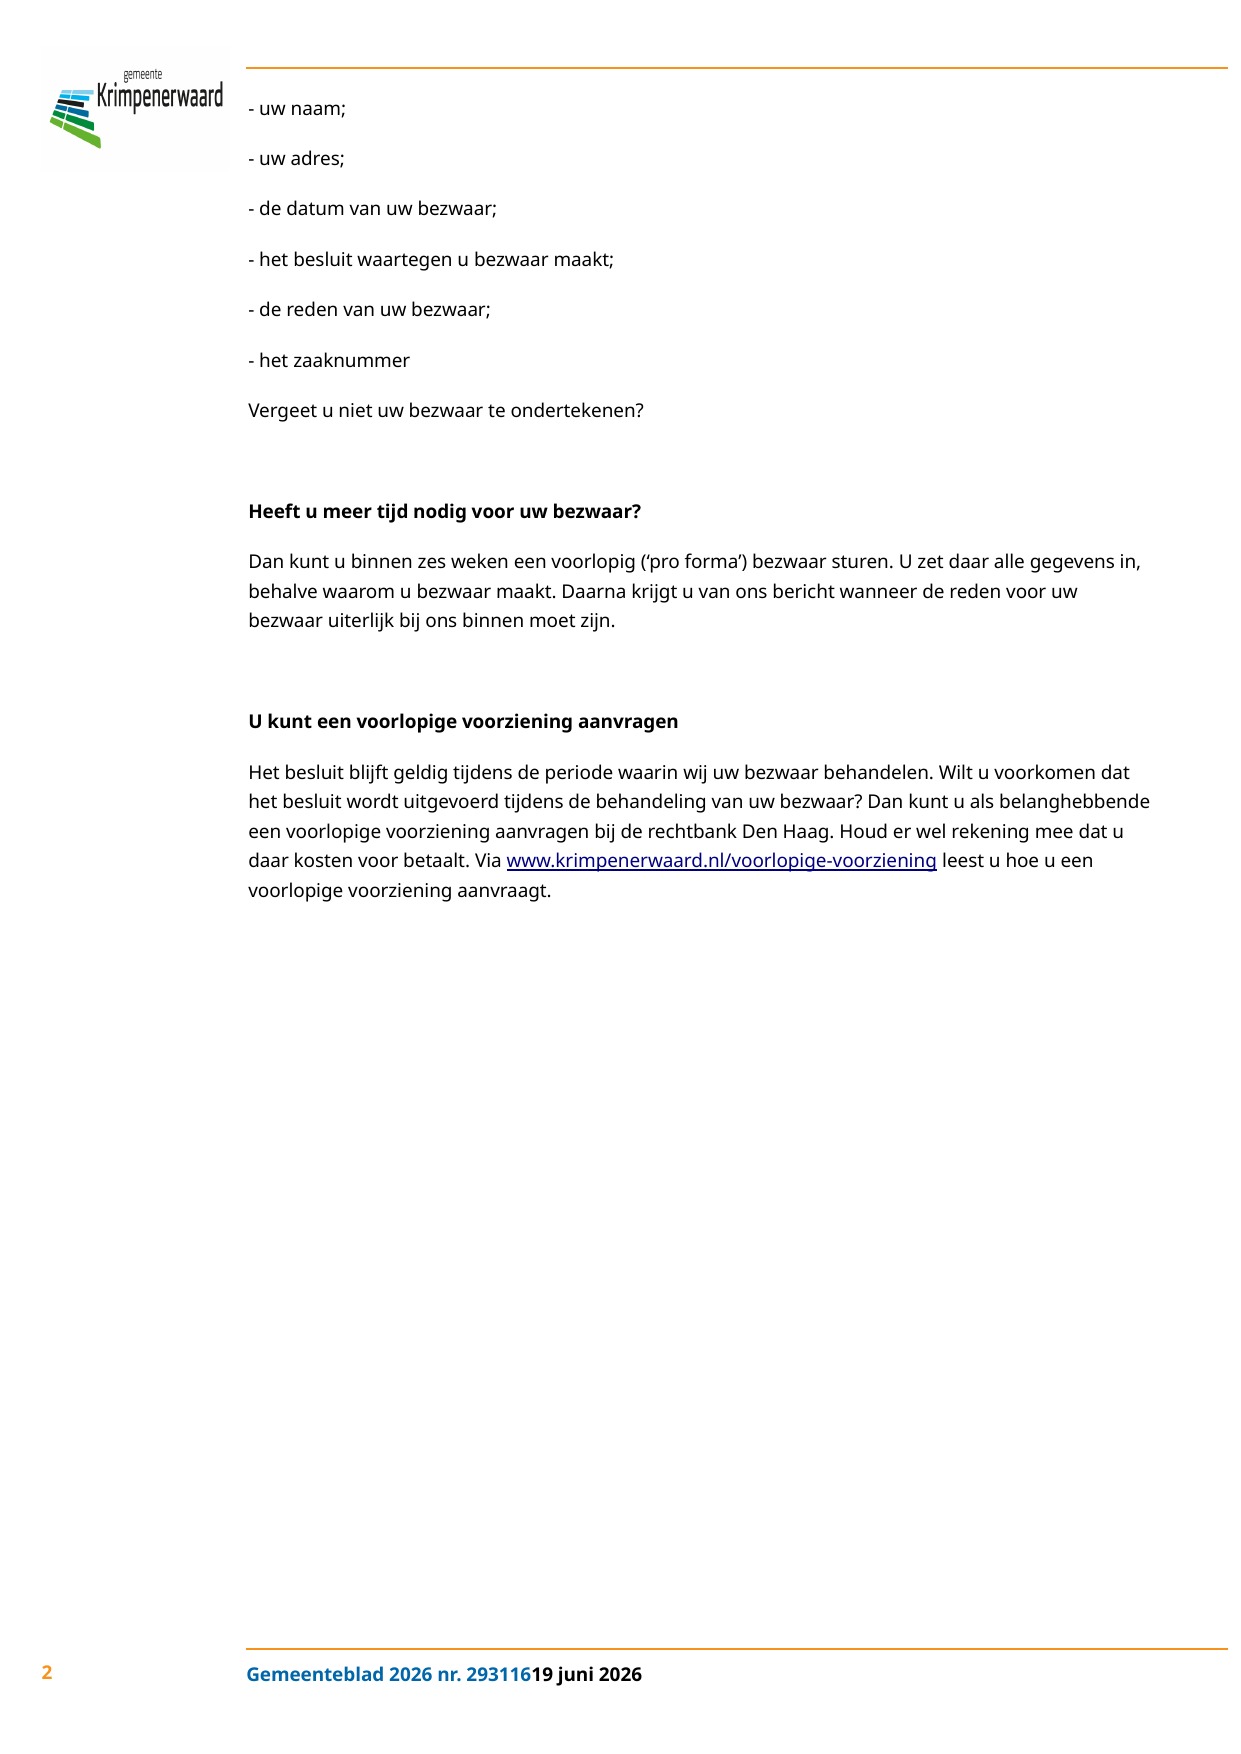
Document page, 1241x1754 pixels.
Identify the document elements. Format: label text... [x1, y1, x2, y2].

text - het zaaknummer [248, 347, 1152, 373]
text Het besluit blijft geldig tijdens de periode waarin wij uw bezwaar behandelen. Wilt u voorkomen dat het besluit wordt uitgevoerd tijdens de behandeling van uw bezwaar? Dan kunt u als belanghebbende een voorlopige voorziening aanvragen bij de rechtbank Den Haag. Houd er wel rekening mee dat u daar kosten voor betaalt. Via www.krimpenerwaard.nl/voorlopige-voorziening leest u hoe u een voorlopige voorziening aanvraagt. [248, 759, 1152, 903]
text - het besluit waartegen u bezwaar maakt; [248, 246, 1152, 272]
text Vergeet u niet uw bezwaar te ondertekenen? [248, 397, 1152, 423]
text - uw naam; [248, 95, 1152, 121]
text Dan kunt u binnen zes weken een voorlopig (‘pro forma’) bezwaar sturen. U zet daar alle gegevens in, behalve waarom u bezwaar maakt. Daarna krijgt u van ons bericht wanneer de reden voor uw bezwaar uiterlijk bij ons binnen moet zijn. [248, 548, 1152, 633]
text U kunt een voorlopige voorziening aanvragen [248, 708, 1152, 734]
text - uw adres; [248, 145, 1152, 171]
picture [41, 47, 231, 172]
text - de reden van uw bezwaar; [248, 296, 1152, 322]
text - de datum van uw bezwaar; [248, 196, 1152, 221]
text Heeft u meer tijd nodig voor uw bezwaar? [248, 498, 1152, 524]
